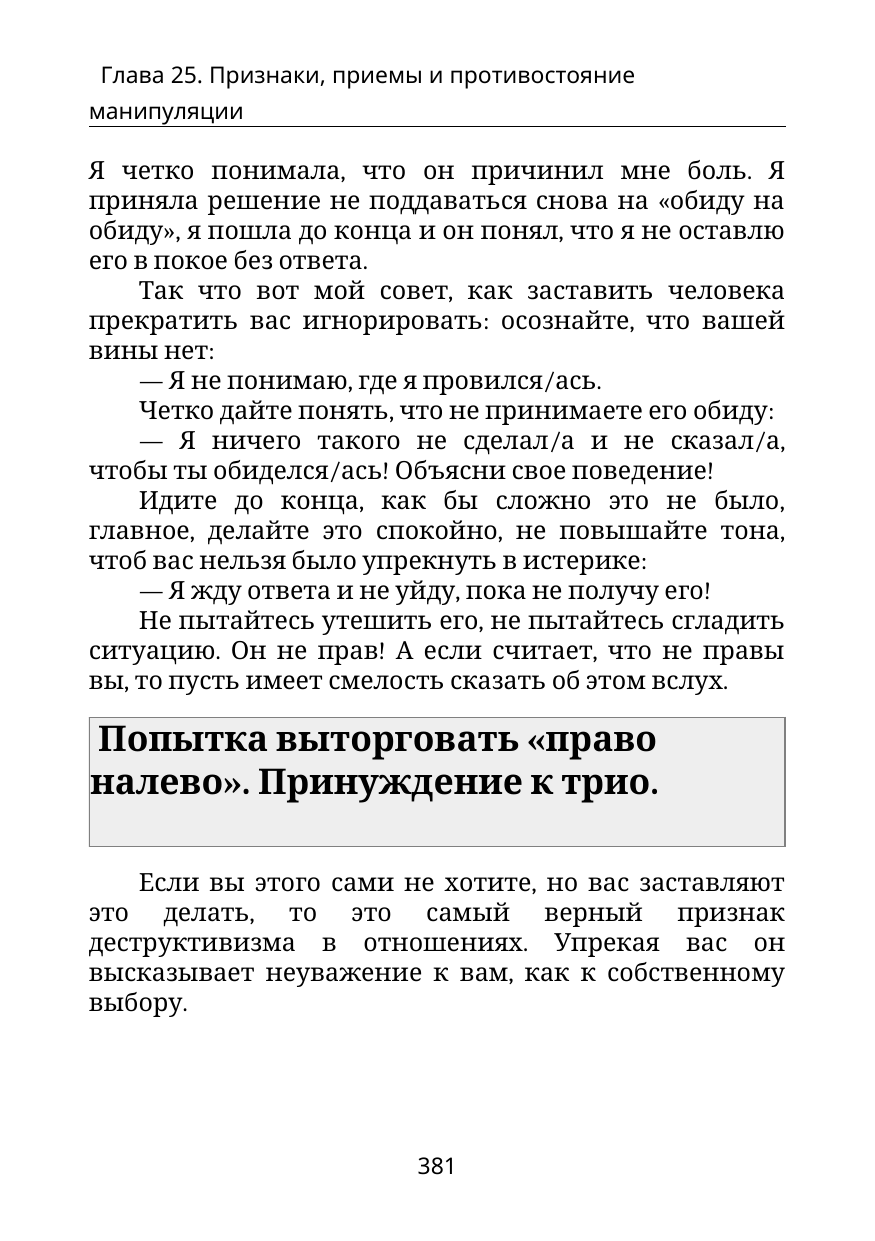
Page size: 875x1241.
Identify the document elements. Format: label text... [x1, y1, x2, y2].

text — Я ничего такого не сделал/а и не сказал/а, чтобы ты обиделся/ась! Объясни свое поведение! [88, 426, 786, 486]
text — Я жду ответа и не уйду, пока не получу его! [88, 576, 786, 606]
text Идите до конца, как бы сложно это не было, главное, делайте это спокойно, не повышайте тона, чтоб вас нельзя было упрекнуть в истерике: [88, 486, 786, 576]
text Четко дайте понять, что не принимаете его обиду: [88, 396, 786, 426]
subtitle Попытка выторговать «право налево». Принуждение к трио. [90, 718, 784, 846]
text Так что вот мой совет, как заставить человека прекратить вас игнорировать: осознайте, что вашей вины нет: [88, 276, 786, 366]
text Не пытайтесь утешить его, не пытайтесь сгладить ситуацию. Он не прав! А если считает, что не правы вы, то пусть имеет смелость сказать об этом вслух. [88, 606, 786, 696]
text Если вы этого сами не хотите, но вас заставляют это делать, то это самый верный признак деструктивизма в отношениях. Упрекая вас он высказывает неуважение к вам, как к собственному выбору. [88, 868, 786, 1018]
text Я четко понимала, что он причинил мне боль. Я приняла решение не поддаваться снова на «обиду на обиду», я пошла до конца и он понял, что я не оставлю его в покое без ответа. [88, 156, 786, 276]
text — Я не понимаю, где я провился/ась. [88, 366, 786, 396]
